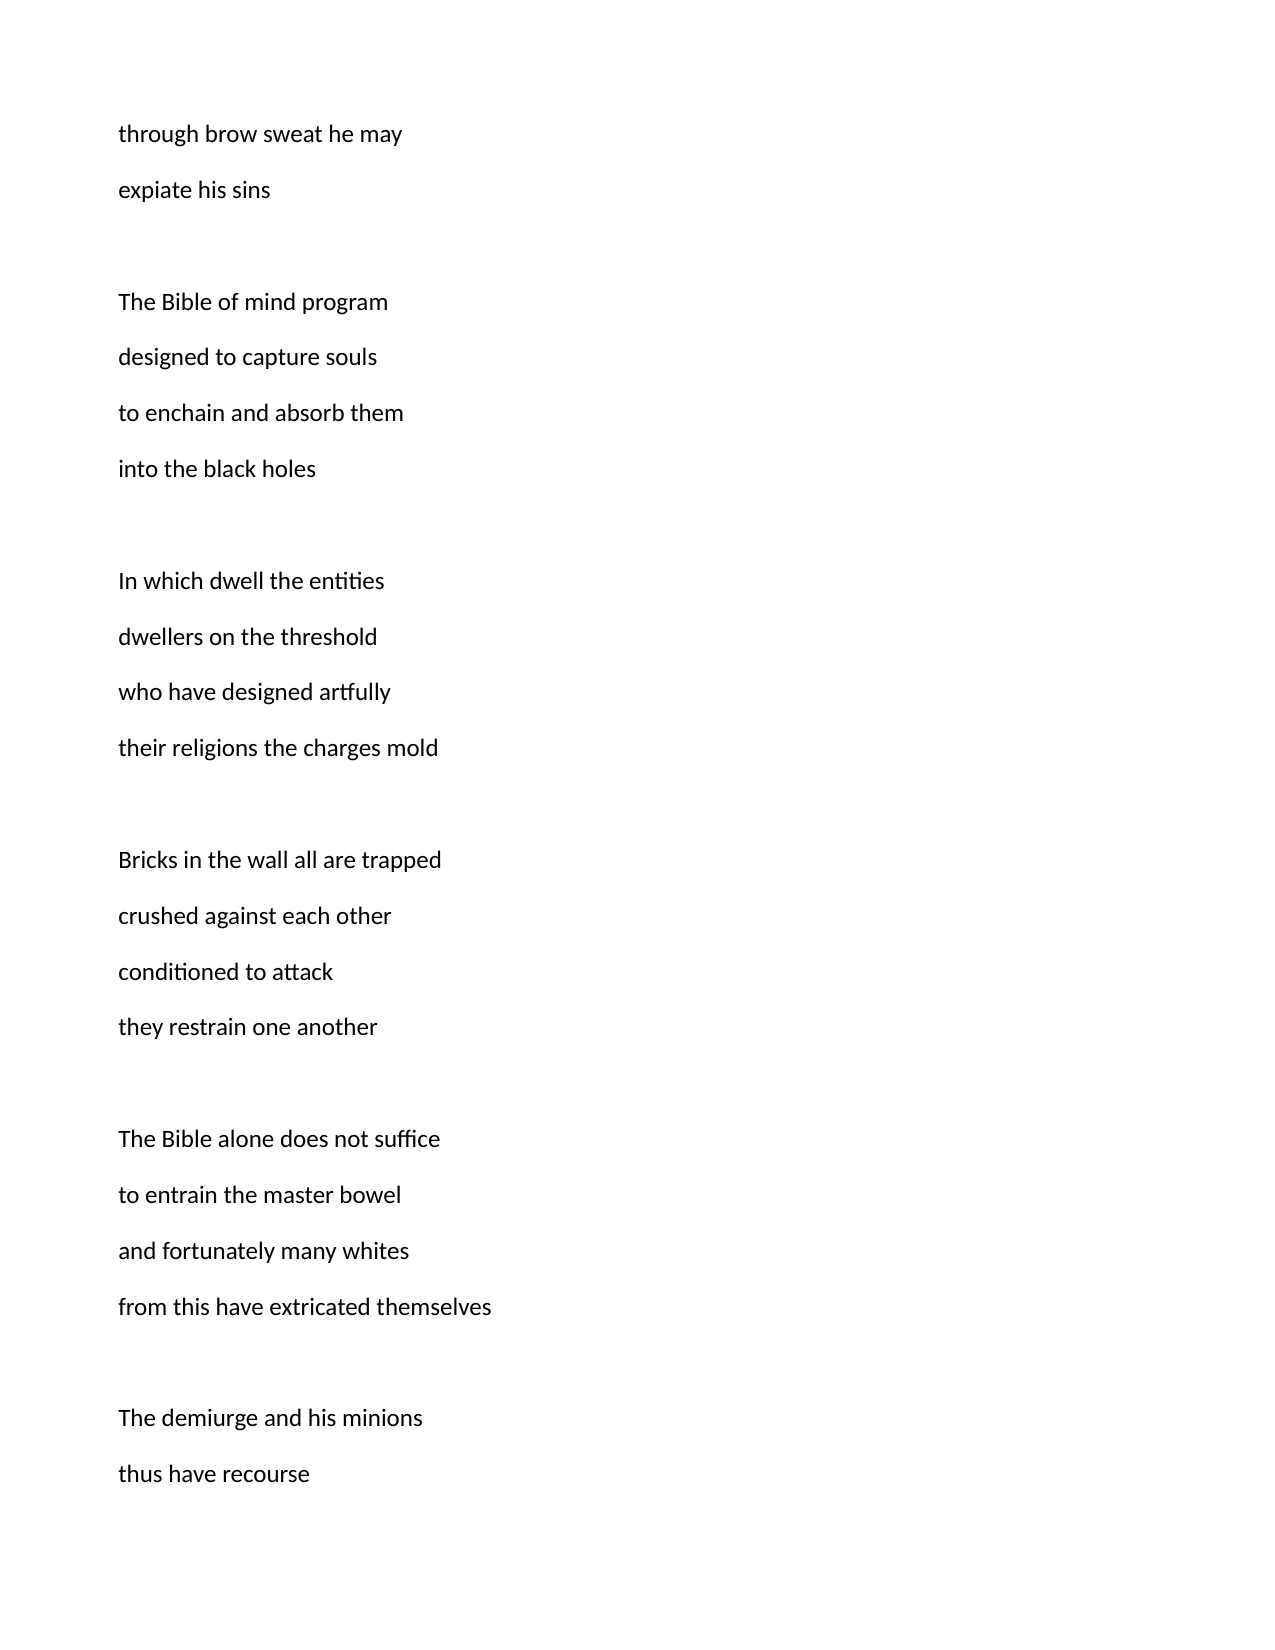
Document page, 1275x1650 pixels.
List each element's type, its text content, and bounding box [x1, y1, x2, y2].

text In which dwell the entities [118, 565, 1157, 595]
text through brow sweat he may [118, 118, 1157, 149]
text into the black holes [118, 453, 1157, 484]
text The Bible alone does not suffice [118, 1123, 1157, 1154]
text Bricks in the wall all are trapped [118, 844, 1157, 874]
text to enchain and absorb them [118, 397, 1157, 428]
text designed to capture souls [118, 341, 1157, 372]
text their religions the charges mold [118, 732, 1157, 763]
text from this have extricated themselves [118, 1291, 1157, 1321]
text and fortunately many whites [118, 1235, 1157, 1265]
text who have designed artfully [118, 676, 1157, 707]
text to entrain the master bowel [118, 1179, 1157, 1209]
text thus have recourse [118, 1458, 1157, 1489]
text dwellers on the threshold [118, 621, 1157, 651]
text crushed against each other [118, 900, 1157, 930]
text conditioned to attack [118, 956, 1157, 986]
text expiate his sins [118, 174, 1157, 204]
text The demiurge and his minions [118, 1402, 1157, 1433]
text they restrain one another [118, 1011, 1157, 1042]
text The Bible of mind program [118, 286, 1157, 316]
